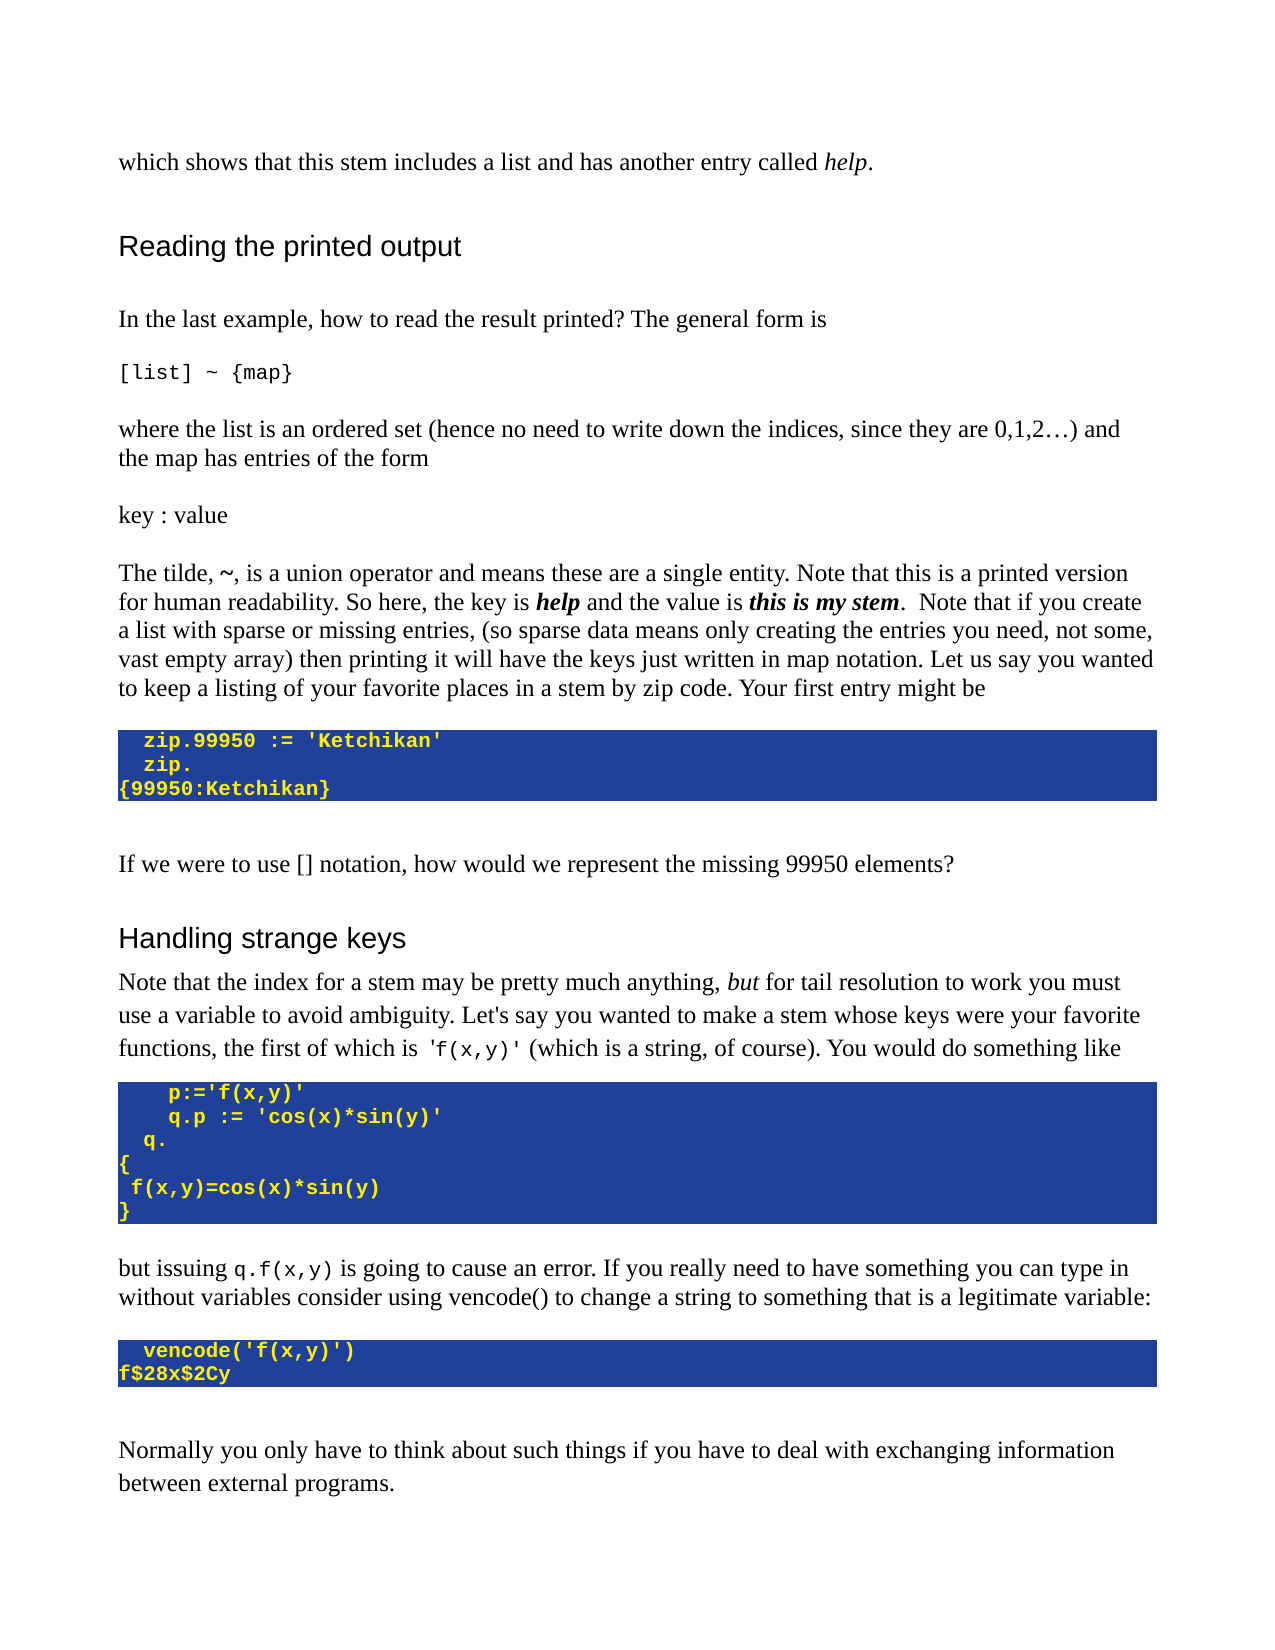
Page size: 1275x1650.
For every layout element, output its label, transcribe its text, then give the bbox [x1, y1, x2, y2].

text In the last example, how to read the result printed? The general form is [118, 304, 1157, 333]
subtitle Handling strange keys [118, 921, 1157, 955]
text vencode('f(x,y)') [118, 1340, 1157, 1363]
text } [118, 1200, 1157, 1224]
text but issuing q.f(x,y) is going to cause an error. If you really need to have something you can type in without variables consider using vencode() to change a string to something that is a legitimate variable: [118, 1253, 1157, 1311]
text If we were to use [] notation, how would we represent the missing 99950 elements? [118, 849, 1157, 878]
text zip. [118, 754, 1157, 778]
text f$28x$2Cy [118, 1363, 1157, 1387]
text p:='f(x,y)' [118, 1082, 1157, 1106]
text q.p := 'cos(x)*sin(y)' [118, 1106, 1157, 1129]
text key : value [118, 500, 1157, 529]
text q. [118, 1129, 1157, 1153]
text { [118, 1153, 1157, 1177]
text f(x,y)=cos(x)*sin(y) [118, 1177, 1157, 1200]
text where the list is an ordered set (hence no need to write down the indices, since they are 0,1,2…) and the map has entries of the form [118, 414, 1157, 472]
text {99950:Ketchikan} [118, 778, 1157, 801]
subtitle Reading the printed output [118, 229, 1157, 263]
text Normally you only have to think about such things if you have to deal with exchanging information between external programs. [118, 1435, 1157, 1496]
text The tilde, ~, is a union operator and means these are a single entity. Note that this is a printed version for human readability. So here, the key is help and the value is this is my stem. Note that if you create a list with sparse or missing entries, (so sparse data means only creating the entries you need, not some, vast empty array) then printing it will have the keys just written in map notation. Let us say you wanted to keep a listing of your favorite places in a stem by zip code. Your first entry might be [118, 558, 1157, 702]
text zip.99950 := 'Ketchikan' [118, 730, 1157, 754]
text which shows that this stem includes a list and has another entry called help. [118, 147, 1157, 176]
text Note that the index for a stem may be pretty much anything, but for tail resolution to work you must use a variable to avoid ambiguity. Let's say you wanted to make a stem whose keys were your favorite functions, the first of which is 'f(x,y)' (which is a string, of course). You would do something like [118, 967, 1157, 1063]
text [list] ~ {map} [118, 362, 1157, 385]
